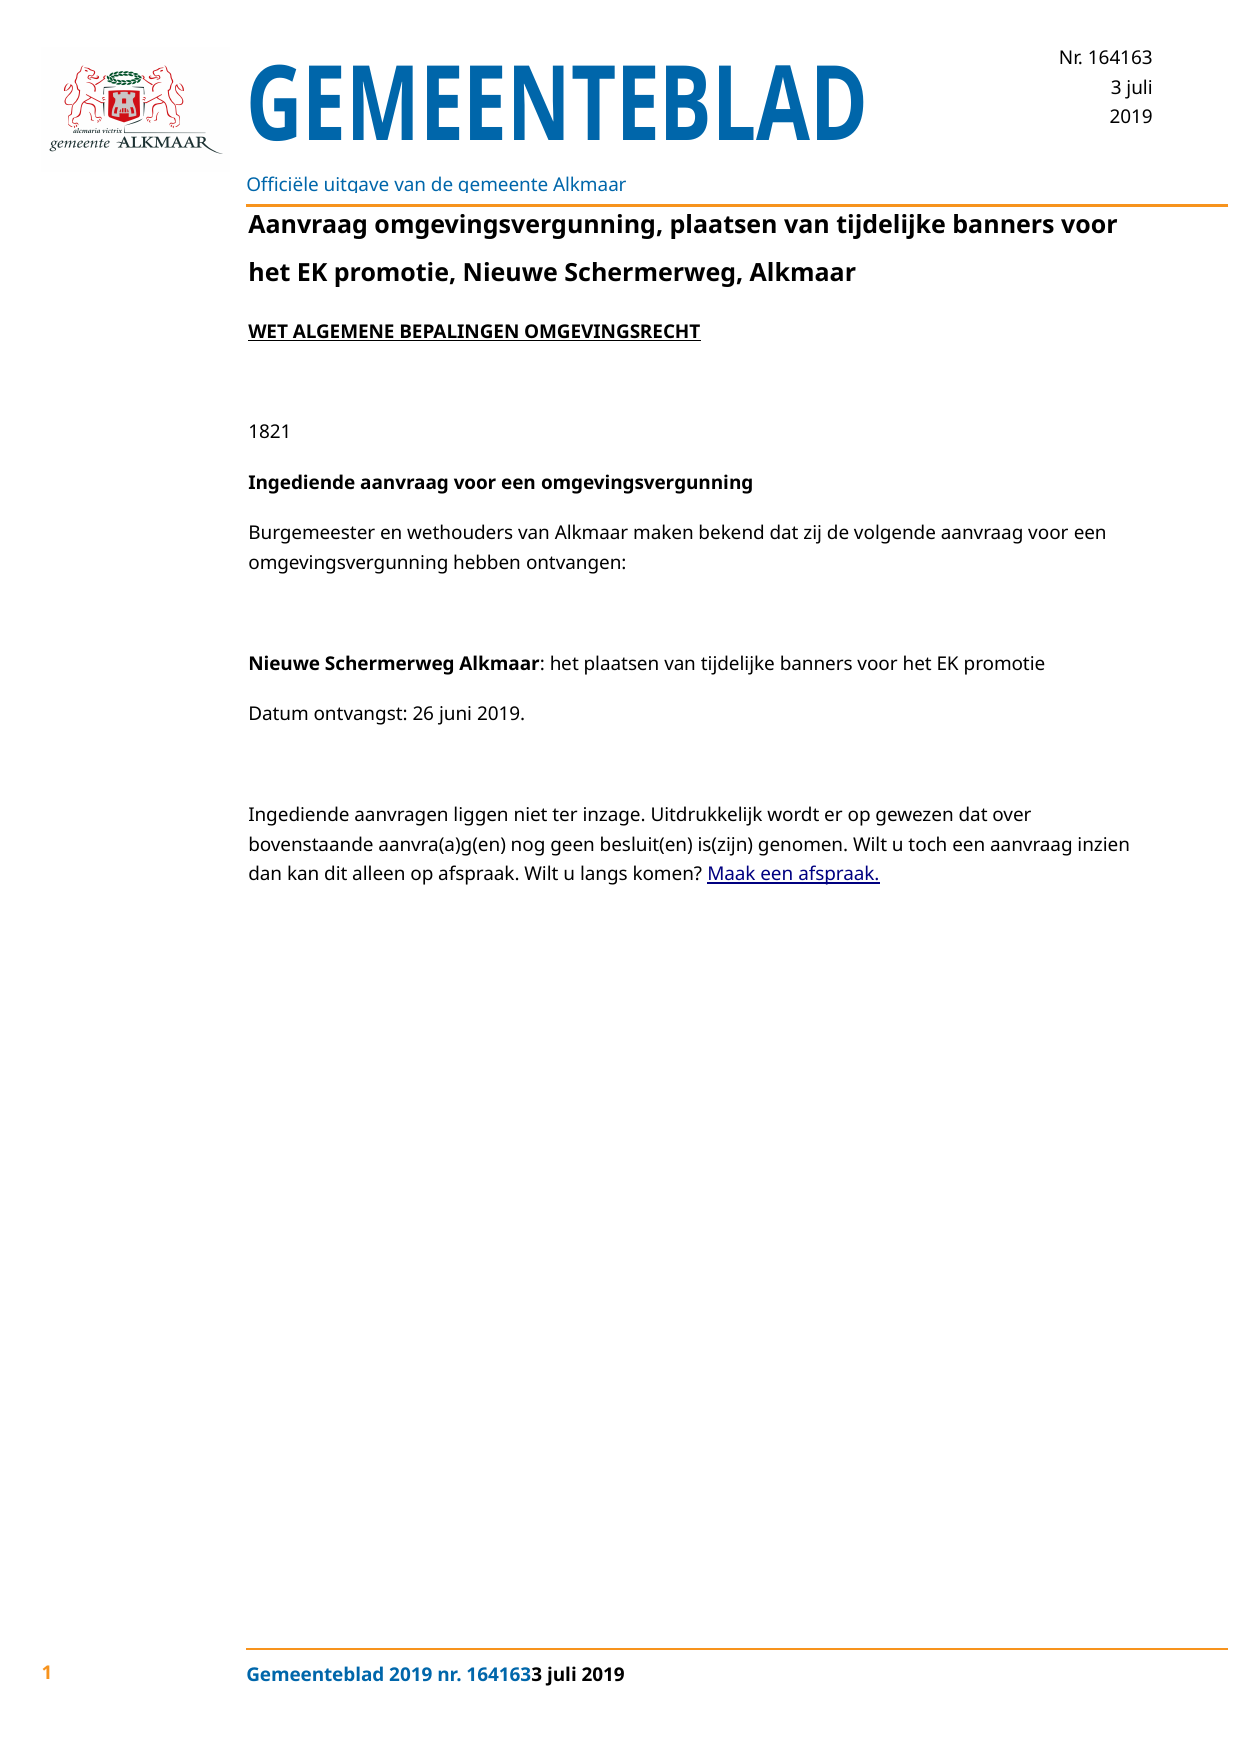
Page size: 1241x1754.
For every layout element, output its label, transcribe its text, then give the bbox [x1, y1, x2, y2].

text Datum ontvangst: 26 juni 2019. [248, 700, 1152, 726]
text Ingediende aanvraag voor een omgevingsvergunning [248, 469, 1152, 495]
text Burgemeester en wethouders van Alkmaar maken bekend dat zij de volgende aanvraag voor een omgevingsvergunning hebben ontvangen: [248, 519, 1152, 575]
text Ingediende aanvragen liggen niet ter inzage. Uitdrukkelijk wordt er op gewezen dat over bovenstaande aanvra(a)g(en) nog geen besluit(en) is(zijn) genomen. Wilt u toch een aanvraag inzien dan kan dit alleen op afspraak. Wilt u langs komen? Maak een afspraak. [248, 801, 1152, 886]
picture [41, 47, 231, 172]
text Nieuwe Schermerweg Alkmaar: het plaatsen van tijdelijke banners voor het EK promotie [248, 650, 1152, 676]
text Aanvraag omgevingsvergunning, plaatsen van tijdelijke banners voor het EK promotie, Nieuwe Schermerweg, Alkmaar [248, 207, 1152, 288]
text WET ALGEMENE BEPALINGEN OMGEVINGSRECHT [248, 318, 1152, 344]
text 1821 [248, 419, 1152, 444]
